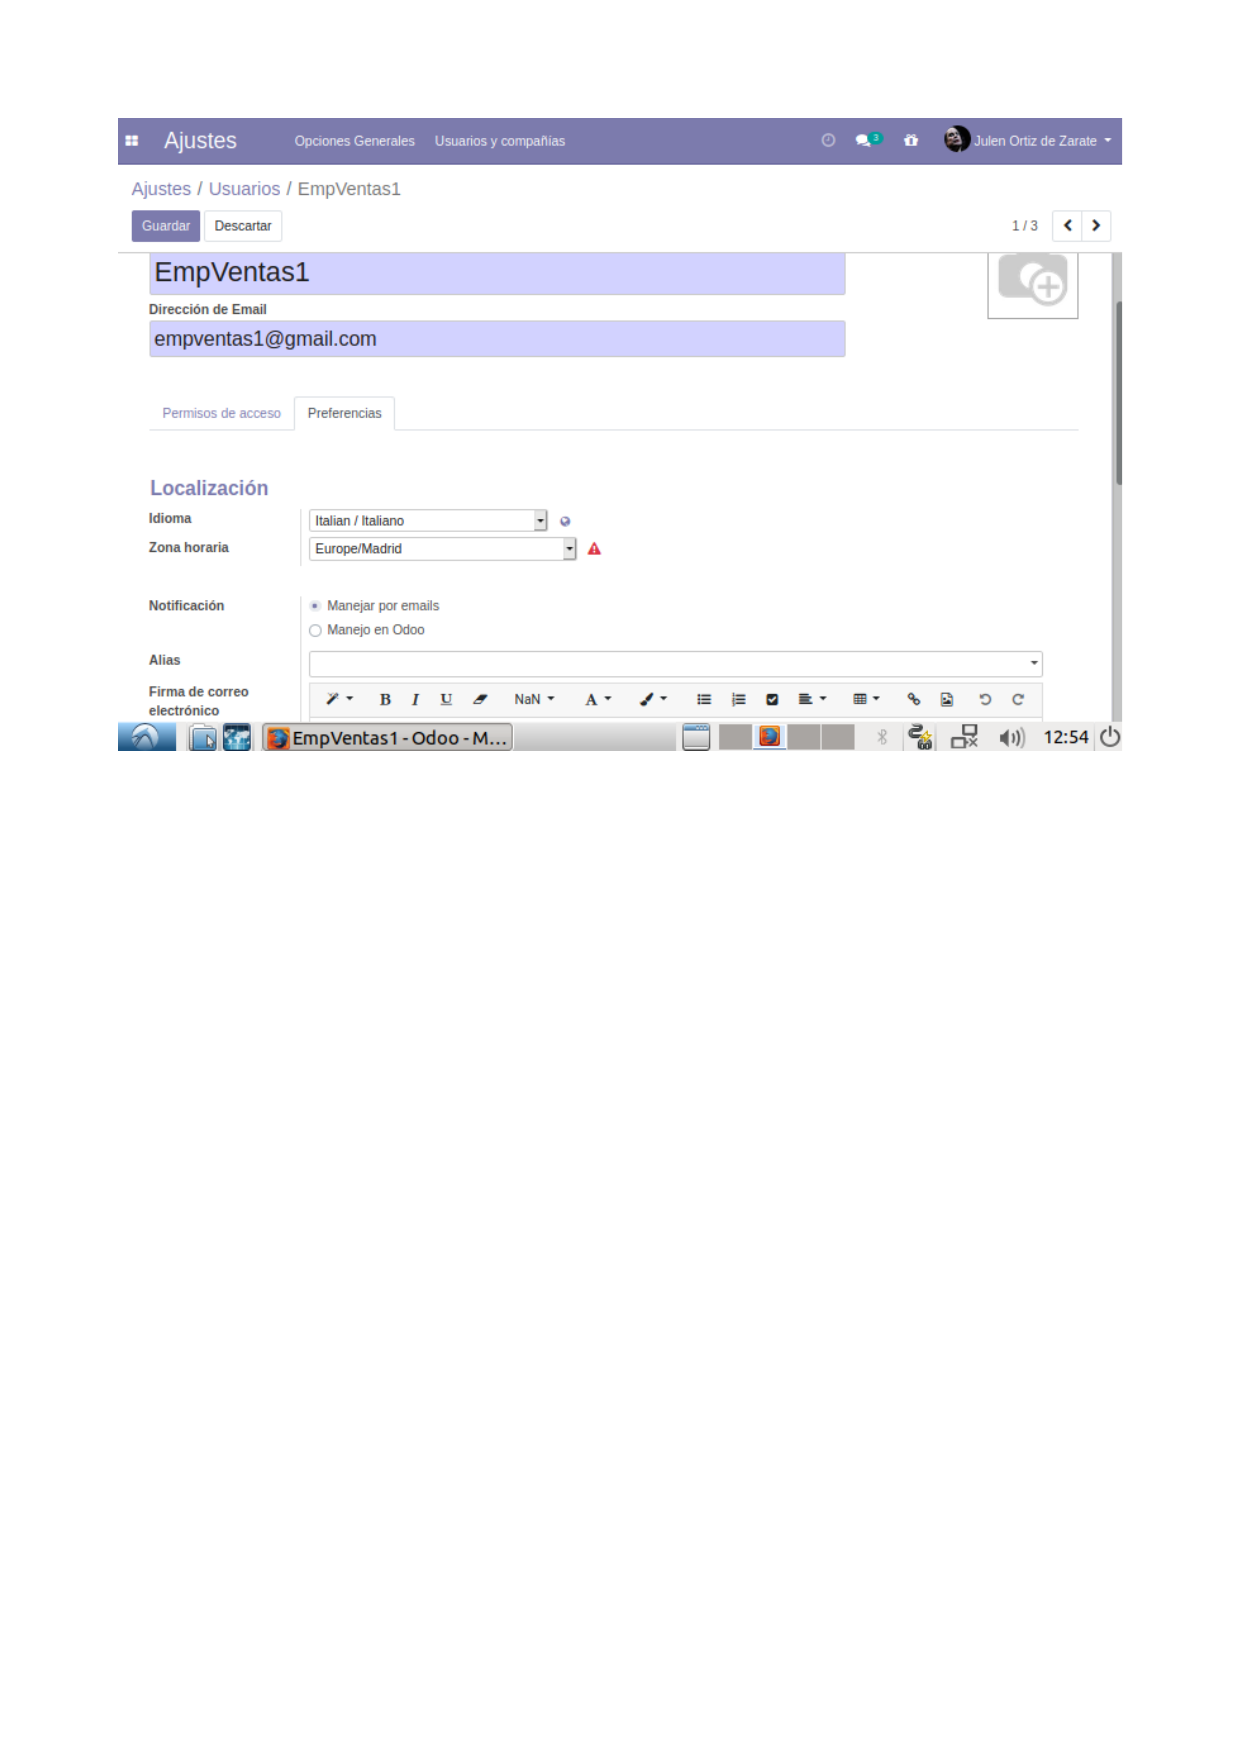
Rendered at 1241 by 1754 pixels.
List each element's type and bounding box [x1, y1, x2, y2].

picture [118, 118, 1123, 751]
